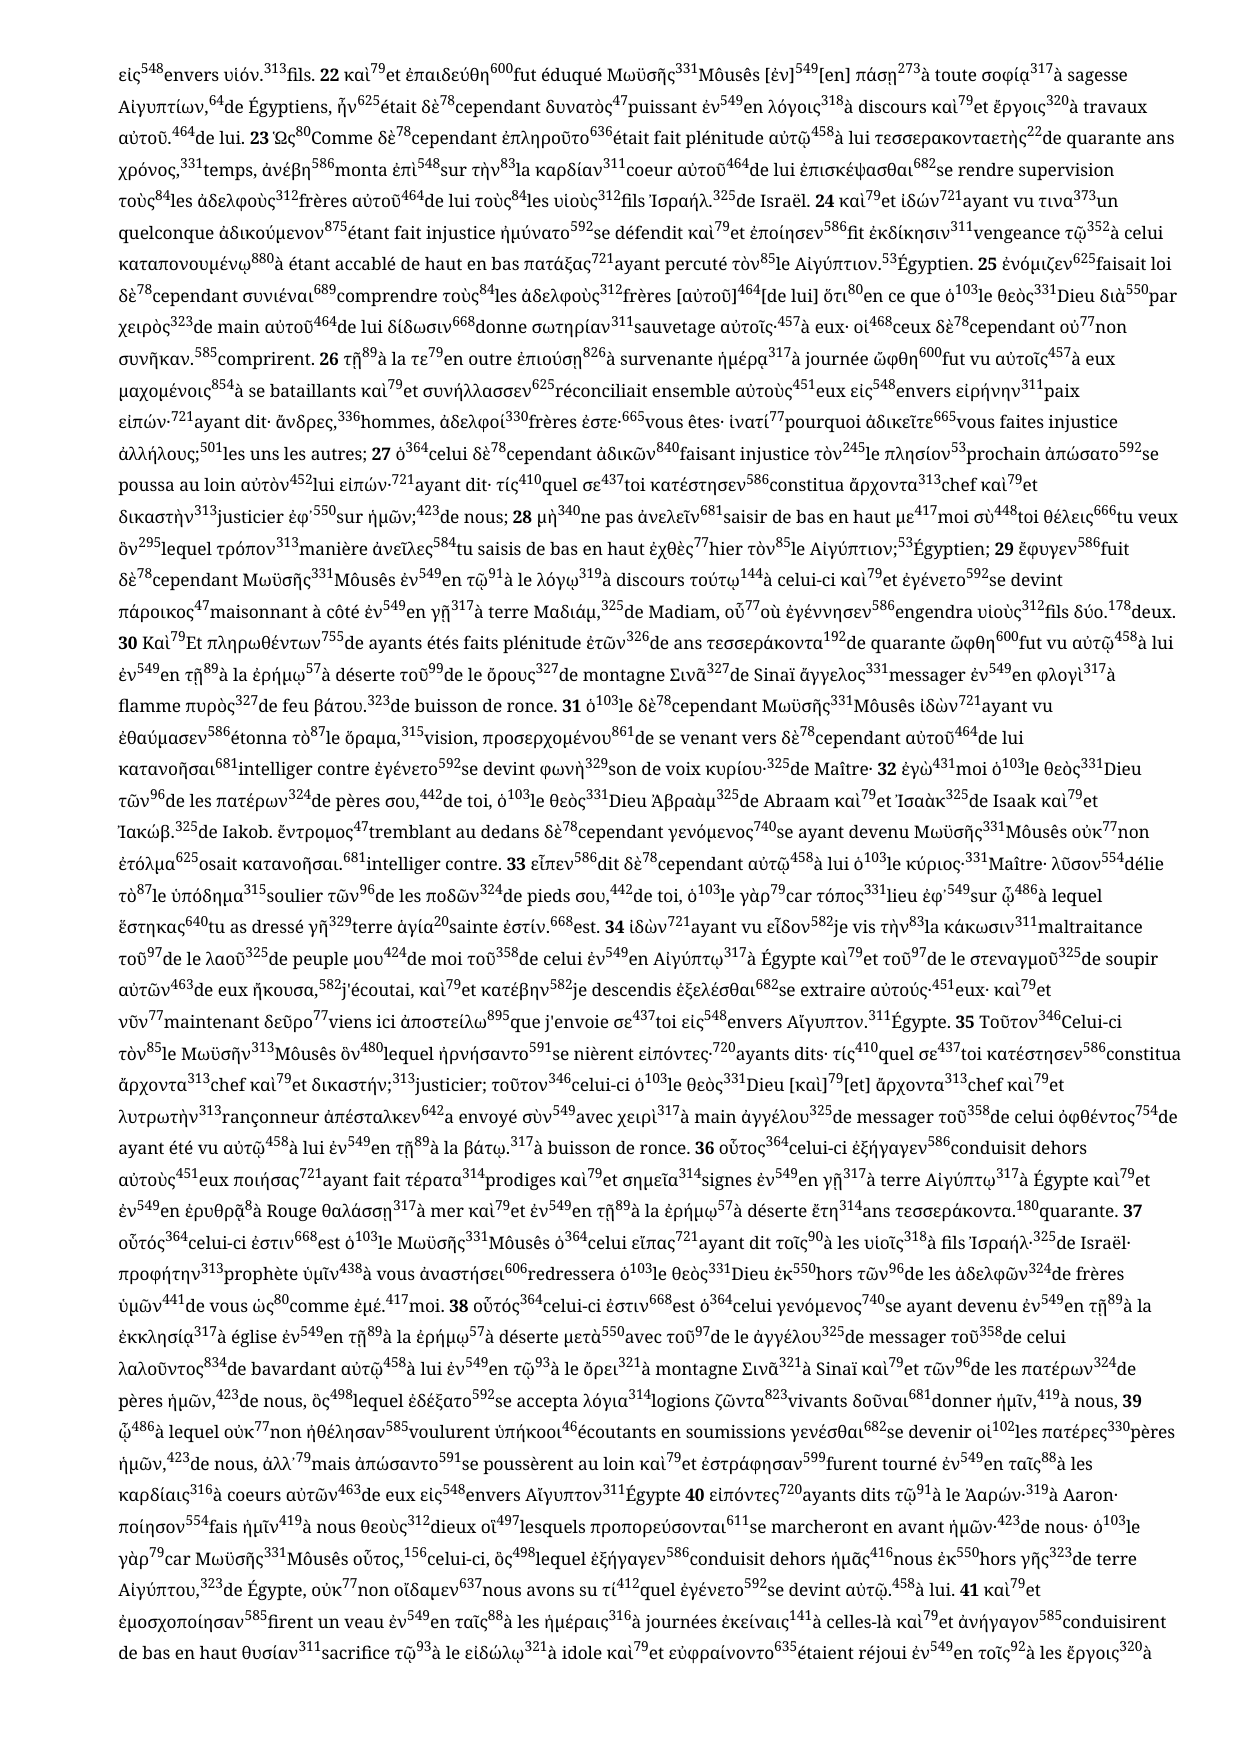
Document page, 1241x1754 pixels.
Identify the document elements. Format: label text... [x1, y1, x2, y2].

text 1 Εἶπεν586Dit δὲ78cependant ὁ103le ἀρχιερεύς·331chef sacrificateur· εἰ340si ταῦτα365ces-ci οὕτως77ainsi ἔχει;668a; 2 ὁ469celui δὲ78cependant ἔφη·625déclarait· Ἄνδρες336Hommes ἀδελφοὶ336frères καὶ79et πατέρες,336pères, ἀκούσατε.553écoutez. Ὁ103Le θεὸς331Dieu τῆς95de la δόξης323de gloire ὤφθη600fut vu τῷ91à le πατρὶ319à père ἡμῶν423de nous Ἀβραὰμ319à Abraam ὄντι828à étant ἐν549en τῇ89à la Μεσοποταμίᾳ317à Mésopotamie πρὶν80avant ἢ340ou κατοικῆσαι681établir maison d'habitation αὐτὸν452lui ἐν549en Χαρρὰν317à Charran 3 καὶ79et εἶπεν586dit πρὸς548vers αὐτόν·452lui· ἔξελθε554sors ἐκ550hors τῆς95de la γῆς323de terre σου442de toi καὶ79et [ἐκ]550[hors] τῆς95de la συγγενείας323de parenté σου,442de toi, καὶ79et δεῦρο77viens ici εἰς548envers τὴν83la γῆν311terre ἣν478laquelle ἄν340le cas échéant σοι439à toi δείξω.602je montrerai. 4 τότε77alors ἐξελθὼν721ayant sorti ἐκ550hors γῆς323de terre Χαλδαίων324de Chaldéens κατῴκησεν586établit maison d'habitation ἐν549en Χαρράν.317à Charran. κἀκεῖθεν77et de là μετὰ548après τὸ348ce ἀποθανεῖν681mourir loin τὸν85le πατέρα313père αὐτοῦ464de lui μετῴκισεν586maisonna habitation au-delà αὐτὸν452lui εἰς548envers τὴν83la γῆν311terre ταύτην136celle-ci εἰς548envers ἣν478laquelle ὑμεῖς447vous νῦν77maintenant κατοικεῖτε,665vous établissez maison d'habitation, 5 καὶ79et οὐκ77non ἔδωκεν586donna αὐτῷ458à lui κληρονομίαν311héritage ἐν549en αὐτῇ456à elle οὐδὲ79non cependant βῆμα315estrade ποδὸς325de pied καὶ79et ἐπηγγείλατο592se promit δοῦναι681donner αὐτῷ458à lui εἰς548envers κατάσχεσιν311possession αὐτὴν450elle καὶ79et τῷ93à le σπέρματι321à semence αὐτοῦ464de lui μετ᾽548après αὐτόν,452lui, οὐκ77non ὄντος836de étant αὐτῷ458à lui τέκνου.327de enfant. 6 ἐλάλησεν586bavarda δὲ78cependant οὕτως77ainsi ὁ103le θεὸς331Dieu ὅτι80en ce que ἔσται612se sera τὸ105le σπέρμα333semence αὐτοῦ464de lui πάροικον49maisonnant à côté ἐν549en γῇ317à terre ἀλλοτρίᾳ119à d'autruie καὶ79et δουλώσουσιν605esclavageront αὐτὸ454lui καὶ79et κακώσουσιν605feront du mal ἔτη314ans τετρακόσια·180quatre cents· 7 καὶ79et τὸ87le ἔθνος315ethnie ᾧ488à lequel ἐὰν340si le cas échéant δουλεύσωσιν898que soient esclaves κρινῶ602je jugerai ἐγώ,431moi, ὁ103le θεὸς331Dieu εἶπεν,586dit, καὶ79et μετὰ548après ταῦτα347ces-ci ἐξελεύσονται611se sortiront καὶ79et λατρεύσουσίν605adoreront μοι420à moi ἐν549en τῷ91à le τόπῳ319à lieu τούτῳ.144à celui-ci. 8 καὶ79et ἔδωκεν586donna αὐτῷ458à lui διαθήκην311disposition περιτομῆς·323de circoncision· καὶ79et οὕτως77ainsi ἐγέννησεν586engendra τὸν85le Ἰσαὰκ313Isaak καὶ79et περιέτεμεν586circoncit αὐτὸν452lui τῇ89à la ἡμέρᾳ317à journée τῇ89à la ὀγδόῃ,206à huitième, καὶ79et Ἰσαὰκ331Isaak τὸν85le Ἰακώβ,313Iakob, καὶ79et Ἰακὼβ331Iakob τοὺς84les δώδεκα178douze πατριάρχας.312patriarches. 9 Καὶ79Et οἱ102les πατριάρχαι330patriarches ζηλώσαντες720ayants zélés τὸν85le Ἰωσὴφ313Ioseph ἀπέδοντο591se redonnèrent εἰς548envers Αἴγυπτον.311Égypte. καὶ79et ἦν625était ὁ103le θεὸς331Dieu μετ᾽550avec αὐτοῦ464de lui 10 καὶ79et ἐξείλατο592se extrait αὐτὸν452lui ἐκ550hors πασῶν278de toutes τῶν94de les θλίψεων322de oppressions αὐτοῦ464de lui καὶ79et ἔδωκεν586donna αὐτῷ458à lui χάριν311grâce καὶ79et σοφίαν311sagesse ἐναντίον552en-présence Φαραὼ325de Pharaon βασιλέως325de roi Αἰγύπτου323de Égypte καὶ79et κατέστησεν586constitua αὐτὸν452lui ἡγούμενον849se gouvernant ἐπ᾽548sur Αἴγυπτον311Égypte καὶ79et [ἐφ᾽]548[sur] ὅλον269tout entier τὸν85le οἶκον313maison αὐτοῦ.464de lui. 11 ἦλθεν586vint δὲ78cependant λιμὸς331famine ἐφ᾽548sur ὅλην267toute entière τὴν83la Αἴγυπτον311Égypte καὶ79et Χανάαν311Canaan καὶ79et θλῖψις329oppression μεγάλη,20grande, καὶ79et οὐχ77non εὑρίσκον624trouvaient χορτάσματα314fourrages οἱ102les πατέρες330pères ἡμῶν.423de nous. 12 ἀκούσας721ayant écouté δὲ78cependant Ἰακὼβ331Iakob ὄντα823étants σιτία314objets de froments εἰς548envers Αἴγυπτον311Égypte ἐξαπέστειλεν586envoya dehors τοὺς84les πατέρας312pères ἡμῶν423de nous πρῶτον.77premièrement. 13 καὶ79et ἐν549en τῷ93à le δευτέρῳ61à deuxième ἀνεγνωρίσθη600fut fait reconnaître Ἰωσὴφ331Ioseph τοῖς90à les ἀδελφοῖς318à frères αὐτοῦ464de lui καὶ79et φανερὸν49visible ἐγένετο592se devint τῷ91à le Φαραὼ319à Pharaon τὸ105le γένος333genre [τοῦ]97[de le] Ἰωσήφ.325de Ioseph. 14 ἀποστείλας721ayant envoyé δὲ78cependant Ἰωσὴφ331Ioseph μετεκαλέσατο592se appela avec au-delà Ἰακὼβ313Iakob τὸν85le πατέρα313père αὐτοῦ464de lui καὶ79et πᾶσαν267toute τὴν83la συγγένειαν311parenté ἐν549en ψυχαῖς316à âmes ἑβδομήκοντα182à soixante-dix πέντε.182à cinq. 15 καὶ79et κατέβη586descendit Ἰακὼβ331Iakob εἰς548envers Αἴγυπτον311Égypte καὶ79et ἐτελεύτησεν586parvint à l'achèvement αὐτὸς469lui καὶ79et οἱ102les πατέρες330pères ἡμῶν,423de nous, 16 καὶ79et μετετέθησαν599furent changé de place εἰς548envers Συχὲμ311Sichem καὶ79et ἐτέθησαν599furent posé ἐν549en τῷ93à le μνήματι321à monument ᾧ488à lequel ὠνήσατο592se acheta Ἀβραὰμ331Abraam τιμῆς323de valeur ἀργυρίου327de objet d'argent παρὰ550à côté τῶν96de les υἱῶν324de fils Ἑμμὼρ325de Emmor ἐν549en Συχέμ.317à Sichem. 17 Καθὼς80De haut en bas comme δὲ78cependant ἤγγιζεν625approchait ὁ103le χρόνος331temps τῆς95de la ἐπαγγελίας323de promesse ἧς490de laquelle ὡμολόγησεν586avoua ὁ103le θεὸς331Dieu τῷ91à le Ἀβραάμ,319à Abraam, ηὔξησεν586crût ὁ103le λαὸς331peuple καὶ79et ἐπληθύνθη600fut multiplié ἐν549en Αἰγύπτῳ317à Égypte 18 ἄχρι80jusqu'à l'extrémité οὗ494de lequel ἀνέστη586redressa βασιλεὺς331roi ἕτερος132autre-différent [ἐπ᾽548[sur Αἴγυπτον]311Égypte] ὃς498lequel οὐκ77non ᾔδει659avait su τὸν85le Ἰωσήφ.313Ioseph. 19 οὗτος469celui-ci κατασοφισάμενος740se ayant été fait trompé par sophisme contre τὸ87le γένος315genre ἡμῶν423de nous ἐκάκωσεν586fit du mal τοὺς84les πατέρας312pères [ἡμῶν]423[de nous] τοῦ360de ce ποιεῖν689faire τὰ86les βρέφη314bébés ἔκθετα54exposés αὐτῶν463de eux εἰς548envers τὸ348ce μὴ77ne pas ζῳογονεῖσθαι.692être devenu être vivant. 20 Ἐν549En ᾧ144à lequel καιρῷ319à moment ἐγεννήθη600fut engendré Μωϋσῆς331Môusês καὶ79et ἦν625était ἀστεῖος47cosmopolite τῷ91à le θεῷ·319à Dieu· ὃς498lequel ἀνετράφη600fut nourri de bas en haut μῆνας312mois τρεῖς178trois ἐν549en τῷ91à le οἴκῳ319à maison τοῦ97de le πατρός,325de père, 21 ἐκτεθέντος754de ayant été exposé δὲ78cependant αὐτοῦ464de lui ἀνείλατο592se saisit de bas en haut αὐτὸν452lui ἡ101la θυγάτηρ329fille Φαραὼ325de Pharaon καὶ79et ἀνεθρέψατο592se nourrit de bas en haut αὐτὸν452lui ἑαυτῇ531à elle-même εἰς548envers υἱόν.313fils. 22 καὶ79et ἐπαιδεύθη600fut éduqué Μωϋσῆς331Môusês [ἐν]549[en] πάσῃ273à toute σοφίᾳ317à sagesse Αἰγυπτίων,64de Égyptiens, ἦν625était δὲ78cependant δυνατὸς47puissant ἐν549en λόγοις318à discours καὶ79et ἔργοις320à travaux αὐτοῦ.464de lui. 23 Ὡς80Comme δὲ78cependant ἐπληροῦτο636était fait plénitude αὐτῷ458à lui τεσσερακονταετὴς22de quarante ans χρόνος,331temps, ἀνέβη586monta ἐπὶ548sur τὴν83la καρδίαν311coeur αὐτοῦ464de lui ἐπισκέψασθαι682se rendre supervision τοὺς84les ἀδελφοὺς312frères αὐτοῦ464de lui τοὺς84les υἱοὺς312fils Ἰσραήλ.325de Israël. 24 καὶ79et ἰδών721ayant vu τινα373un quelconque ἀδικούμενον875étant fait injustice ἠμύνατο592se défendit καὶ79et ἐποίησεν586fit ἐκδίκησιν311vengeance τῷ352à celui καταπονουμένῳ880à étant accablé de haut en bas πατάξας721ayant percuté τὸν85le Αἰγύπτιον.53Égyptien. 25 ἐνόμιζεν625faisait loi δὲ78cependant συνιέναι689comprendre τοὺς84les ἀδελφοὺς312frères [αὐτοῦ]464[de lui] ὅτι80en ce que ὁ103le θεὸς331Dieu διὰ550par χειρὸς323de main αὐτοῦ464de lui δίδωσιν668donne σωτηρίαν311sauvetage αὐτοῖς·457à eux· οἱ468ceux δὲ78cependant οὐ77non συνῆκαν.585comprirent. 26 τῇ89à la τε79en outre ἐπιούσῃ826à survenante ἡμέρᾳ317à journée ὤφθη600fut vu αὐτοῖς457à eux μαχομένοις854à se bataillants καὶ79et συνήλλασσεν625réconciliait ensemble αὐτοὺς451eux εἰς548envers εἰρήνην311paix εἰπών·721ayant dit· ἄνδρες,336hommes, ἀδελφοί330frères ἐστε·665vous êtes· ἱνατί77pourquoi ἀδικεῖτε665vous faites injustice ἀλλήλους;501les uns les autres; 27 ὁ364celui δὲ78cependant ἀδικῶν840faisant injustice τὸν245le πλησίον53prochain ἀπώσατο592se poussa au loin αὐτὸν452lui εἰπών·721ayant dit· τίς410quel σε437toi κατέστησεν586constitua ἄρχοντα313chef καὶ79et δικαστὴν313justicier ἐφ᾽550sur ἡμῶν;423de nous; 28 μὴ340ne pas ἀνελεῖν681saisir de bas en haut με417moi σὺ448toi θέλεις666tu veux ὃν295lequel τρόπον313manière ἀνεῖλες584tu saisis de bas en haut ἐχθὲς77hier τὸν85le Αἰγύπτιον;53Égyptien; 29 ἔφυγεν586fuit δὲ78cependant Μωϋσῆς331Môusês ἐν549en τῷ91à le λόγῳ319à discours τούτῳ144à celui-ci καὶ79et ἐγένετο592se devint πάροικος47maisonnant à côté ἐν549en γῇ317à terre Μαδιάμ,325de Madiam, οὗ77où ἐγέννησεν586engendra υἱοὺς312fils δύο.178deux. 30 Καὶ79Et πληρωθέντων755de ayants étés faits plénitude ἐτῶν326de ans τεσσεράκοντα192de quarante ὤφθη600fut vu αὐτῷ458à lui ἐν549en τῇ89à la ἐρήμῳ57à déserte τοῦ99de le ὄρους327de montagne Σινᾶ327de Sinaï ἄγγελος331messager ἐν549en φλογὶ317à flamme πυρὸς327de feu βάτου.323de buisson de ronce. 31 ὁ103le δὲ78cependant Μωϋσῆς331Môusês ἰδὼν721ayant vu ἐθαύμασεν586étonna τὸ87le ὅραμα,315vision, προσερχομένου861de se venant vers δὲ78cependant αὐτοῦ464de lui κατανοῆσαι681intelliger contre ἐγένετο592se devint φωνὴ329son de voix κυρίου·325de Maître· 32 ἐγὼ431moi ὁ103le θεὸς331Dieu τῶν96de les πατέρων324de pères σου,442de toi, ὁ103le θεὸς331Dieu Ἀβραὰμ325de Abraam καὶ79et Ἰσαὰκ325de Isaak καὶ79et Ἰακώβ.325de Iakob. ἔντρομος47tremblant au dedans δὲ78cependant γενόμενος740se ayant devenu Μωϋσῆς331Môusês οὐκ77non ἐτόλμα625osait κατανοῆσαι.681intelliger contre. 33 εἶπεν586dit δὲ78cependant αὐτῷ458à lui ὁ103le κύριος·331Maître· λῦσον554délie τὸ87le ὑπόδημα315soulier τῶν96de les ποδῶν324de pieds σου,442de toi, ὁ103le γὰρ79car τόπος331lieu ἐφ᾽549sur ᾧ486à lequel ἕστηκας640tu as dressé γῆ329terre ἁγία20sainte ἐστίν.668est. 34 ἰδὼν721ayant vu εἶδον582je vis τὴν83la κάκωσιν311maltraitance τοῦ97de le λαοῦ325de peuple μου424de moi τοῦ358de celui ἐν549en Αἰγύπτῳ317à Égypte καὶ79et τοῦ97de le στεναγμοῦ325de soupir αὐτῶν463de eux ἤκουσα,582j'écoutai, καὶ79et κατέβην582je descendis ἐξελέσθαι682se extraire αὐτούς·451eux· καὶ79et νῦν77maintenant δεῦρο77viens ici ἀποστείλω895que j'envoie σε437toi εἰς548envers Αἴγυπτον.311Égypte. 35 Τοῦτον346Celui-ci τὸν85le Μωϋσῆν313Môusês ὃν480lequel ἠρνήσαντο591se nièrent εἰπόντες·720ayants dits· τίς410quel σε437toi κατέστησεν586constitua ἄρχοντα313chef καὶ79et δικαστήν;313justicier; τοῦτον346celui-ci ὁ103le θεὸς331Dieu [καὶ]79[et] ἄρχοντα313chef καὶ79et λυτρωτὴν313rançonneur ἀπέσταλκεν642a envoyé σὺν549avec χειρὶ317à main ἀγγέλου325de messager τοῦ358de celui ὀφθέντος754de ayant été vu αὐτῷ458à lui ἐν549en τῇ89à la βάτῳ.317à buisson de ronce. 36 οὗτος364celui-ci ἐξήγαγεν586conduisit dehors αὐτοὺς451eux ποιήσας721ayant fait τέρατα314prodiges καὶ79et σημεῖα314signes ἐν549en γῇ317à terre Αἰγύπτῳ317à Égypte καὶ79et ἐν549en ἐρυθρᾷ8à Rouge θαλάσσῃ317à mer καὶ79et ἐν549en τῇ89à la ἐρήμῳ57à déserte ἔτη314ans τεσσεράκοντα.180quarante. 37 οὗτός364celui-ci ἐστιν668est ὁ103le Μωϋσῆς331Môusês ὁ364celui εἴπας721ayant dit τοῖς90à les υἱοῖς318à fils Ἰσραήλ·325de Israël· προφήτην313prophète ὑμῖν438à vous ἀναστήσει606redressera ὁ103le θεὸς331Dieu ἐκ550hors τῶν96de les ἀδελφῶν324de frères ὑμῶν441de vous ὡς80comme ἐμέ.417moi. 38 οὗτός364celui-ci ἐστιν668est ὁ364celui γενόμενος740se ayant devenu ἐν549en τῇ89à la ἐκκλησίᾳ317à église ἐν549en τῇ89à la ἐρήμῳ57à déserte μετὰ550avec τοῦ97de le ἀγγέλου325de messager τοῦ358de celui λαλοῦντος834de bavardant αὐτῷ458à lui ἐν549en τῷ93à le ὄρει321à montagne Σινᾶ321à Sinaï καὶ79et τῶν96de les πατέρων324de pères ἡμῶν,423de nous, ὃς498lequel ἐδέξατο592se accepta λόγια314logions ζῶντα823vivants δοῦναι681donner ἡμῖν,419à nous, 39 ᾧ486à lequel οὐκ77non ἠθέλησαν585voulurent ὑπήκοοι46écoutants en soumissions γενέσθαι682se devenir οἱ102les πατέρες330pères ἡμῶν,423de nous, ἀλλ᾽79mais ἀπώσαντο591se poussèrent au loin καὶ79et ἐστράφησαν599furent tourné ἐν549en ταῖς88à les καρδίαις316à coeurs αὐτῶν463de eux εἰς548envers Αἴγυπτον311Égypte 40 εἰπόντες720ayants dits τῷ91à le Ἀαρών·319à Aaron· ποίησον554fais ἡμῖν419à nous θεοὺς312dieux οἳ497lesquels προπορεύσονται611se marcheront en avant ἡμῶν·423de nous· ὁ103le γὰρ79car Μωϋσῆς331Môusês οὗτος,156celui-ci, ὃς498lequel ἐξήγαγεν586conduisit dehors ἡμᾶς416nous ἐκ550hors γῆς323de terre Αἰγύπτου,323de Égypte, οὐκ77non οἴδαμεν637nous avons su τί412quel ἐγένετο592se devint αὐτῷ.458à lui. 41 καὶ79et ἐμοσχοποίησαν585firent un veau ἐν549en ταῖς88à les ἡμέραις316à journées ἐκείναις141à celles-là καὶ79et ἀνήγαγον585conduisirent de bas en haut θυσίαν311sacrifice τῷ93à le εἰδώλῳ321à idole καὶ79et εὐφραίνοντο635étaient réjoui ἐν549en τοῖς92à les ἔργοις320à travaux τῶν94de les χειρῶν322de mains αὐτῶν.463de eux. 42 ἔστρεψεν586tourna δὲ78cependant ὁ103le θεὸς331Dieu καὶ79et παρέδωκεν586livra αὐτοὺς451eux λατρεύειν689adorer τῇ89à la στρατιᾷ317à armée de soldats τοῦ97de le οὐρανοῦ325de ciel καθὼς77de haut en bas comme γέγραπται654a été graphé ἐν549en βίβλῳ317à bible τῶν96de les προφητῶν·324de prophètes· μὴ340ne pas σφάγια314victimes καὶ79et θυσίας310sacrifices προσηνέγκατέ583vous apportâtes μοι420à moi ἔτη314ans τεσσεράκοντα180quarante ἐν549en τῇ89à la ἐρήμῳ,57à déserte, οἶκος337maison Ἰσραήλ;325de Israël; 43 καὶ79et ἀνελάβετε583vous prîtes de bas en haut τὴν83la σκηνὴν311tente τοῦ97de le Μόλοχ325de Moloch καὶ79et τὸ87le ἄστρον315astre τοῦ97de le θεοῦ325de Dieu [ὑμῶν]441[de vous] Ῥαιφάν,325de Raiphân, τοὺς84les τύπους312modèles frappés οὓς479lesquels ἐποιήσατε583vous fîtes προσκυνεῖν689prosterner vers αὐτοῖς,457à eux, καὶ79et μετοικιῶ602je maisonnerai habitation au-delà ὑμᾶς436vous ἐπέκεινα552sur le delà Βαβυλῶνος.323de Babylone. 44 Ἡ101La σκηνὴ329tente τοῦ99de le μαρτυρίου327de témoignage ἦν625était τοῖς90à les πατράσιν318à pères ἡμῶν423de nous ἐν549en τῇ89à la ἐρήμῳ57à déserte καθὼς77de haut en bas comme διετάξατο592se ordonna au-travers ὁ364celui λαλῶν840bavardant τῷ91à le Μωϋσῇ319à Môusês ποιῆσαι681faire αὐτὴν450elle κατὰ548selon τὸν85le τύπον313modèle frappé ὃν480lequel ἑωράκει·659avait vu· 45 ἣν478laquelle καὶ77aussi εἰσήγαγον585conduisirent à l'intérieur διαδεξάμενοι739se ayants succédés οἱ102les πατέρες330pères ἡμῶν423de nous μετὰ550avec Ἰησοῦ325de Iésous ἐν549en τῇ89à la κατασχέσει317à possession τῶν98de les ἐθνῶν,326de ethnies, ὧν493de lesquels ἐξῶσεν586expulsa ὁ103le θεὸς331Dieu ἀπὸ550au loin προσώπου327de face τῶν96de les πατέρων324de pères ἡμῶν423de nous ἕως552jusqu'à ce que τῶν94de les ἡμερῶν322de journées Δαυίδ,325de Dauid, 46 ὃς498lequel εὗρεν586trouva χάριν311grâce ἐνώπιον552en devant τοῦ97de le θεοῦ325de Dieu καὶ79et ᾐτήσατο592se demanda εὑρεῖν681trouver σκήνωμα315campement τῷ91à le οἴκῳ319à maison Ἰακώβ.325de Iakob. 47 Σολομὼν331Solomon δὲ78cependant οἰκοδόμησεν586édifia en maison αὐτῷ458à lui οἶκον.313maison. 48 ἀλλ᾽79mais οὐχ77non ὁ103le ὕψιστος71très haut ἐν549en χειροποιήτοις58à faits de mains κατοικεῖ,668établit maison d'habitation, καθὼς80de haut en bas comme ὁ103le προφήτης331prophète λέγει·668dit· 49 ὁ103le οὐρανός331ciel μοι420à moi θρόνος,331trône, ἡ101la δὲ78cependant γῆ329terre ὑποπόδιον333sous-pied τῶν96de les ποδῶν324de pieds μου·424de moi· ποῖον162quel οἶκον313maison οἰκοδομήσετέ603vous édifierez en maison μοι,420à moi, λέγει668dit κύριος,331Maître, ἢ79ou τίς174quel τόπος331lieu τῆς95de la καταπαύσεώς323de pause de haut en bas μου;424de moi; 50 οὐχὶ340non pas ἡ101la χείρ329main μου424de moi ἐποίησεν586fit ταῦτα347ces-ci πάντα;270tous; 51 Σκληροτράχηλοι75De cous durs καὶ79et ἀπερίτμητοι75incirconcis καρδίαις316à coeurs καὶ79et τοῖς92à les ὠσίν,320à oreilles, ὑμεῖς447vous ἀεὶ77toujours τῷ93à le πνεύματι321à souffle τῷ93à le ἁγίῳ12à saint ἀντιπίπτετε665vous tombez contre ὡς80comme οἱ102les πατέρες330pères ὑμῶν441de vous καὶ77aussi ὑμεῖς.447vous. 52 τίνα397quel τῶν96de les προφητῶν324de prophètes οὐκ77non ἐδίωξαν585poursuivirent οἱ102les πατέρες330pères ὑμῶν;441de vous; καὶ79et ἀπέκτειναν585tuèrent catégoriquement τοὺς345ceux προκαταγγείλαντας706ayants annoncés de haut en bas d'avance περὶ550autour τῆς95de la ἐλεύσεως323de venue τοῦ97de le δικαίου,65de juste, οὗ492de lequel νῦν77maintenant ὑμεῖς447vous προδόται330traîtres καὶ79et φονεῖς330meurtriers ἐγένεσθε,589vous vous devîntes, 53 οἵτινες497lesquels des quelconques ἐλάβετε583vous prîtes τὸν85le νόμον313loi εἰς548envers διαταγὰς310commandes traversantes ἀγγέλων324de messagers καὶ79et οὐκ77non ἐφυλάξατε.583vous gardiennâtes. 54 Ἀκούοντες839Écoutants δὲ78cependant ταῦτα347ces-ci διεπρίοντο635étaient scié au travers ταῖς88à les καρδίαις316à coeurs αὐτῶν463de eux καὶ79et ἔβρυχον624grinçaient τοὺς244les ὀδόντας312dents ἐπ᾽548sur αὐτόν.452lui. 55 ὑπάρχων840subsistant δὲ78cependant πλήρης47de plénitude πνεύματος327de souffle ἁγίου18de saint ἀτενίσας721ayant regardé fixement εἰς548envers τὸν85le οὐρανὸν313ciel εἶδεν586vit δόξαν311gloire θεοῦ325de Dieu καὶ79et Ἰησοῦν313Iésous ἑστῶτα770ayant dressé ἐκ550hors δεξιῶν66de droits τοῦ97de le θεοῦ325de Dieu 56 καὶ79et εἶπεν·586dit· ἰδοὺ306voici θεωρῶ664j'observe τοὺς84les οὐρανοὺς312cieux διηνοιγμένους795ayants étés entrouverts καὶ79et τὸν85le υἱὸν313fils τοῦ97de le ἀνθρώπου325de être humain ἐκ550hors δεξιῶν66de droits ἑστῶτα770ayant dressé τοῦ97de le θεοῦ.325de Dieu. 57 κράξαντες720ayants croassés δὲ78cependant φωνῇ317à son de voix μεγάλῃ8à grande συνέσχον585tinrent ensemble τὰ86les ὦτα314oreilles αὐτῶν463de eux καὶ79et ὥρμησαν585ruèrent ὁμοθυμαδὸν77en même fureur ἐπ᾽548sur αὐτὸν452lui 58 καὶ79et ἐκβαλόντες720ayants éjectés ἔξω552au-dehors τῆς95de la πόλεως323de cité ἐλιθοβόλουν.624jetaient des pierres. καὶ79et οἱ102les μάρτυρες330témoins ἀπέθεντο591se déposèrent τὰ86les ἱμάτια314himations αὐτῶν463de eux παρὰ548à côté τοὺς84les πόδας312pieds νεανίου325de adolescent καλουμένου885de étant appelé Σαύλου,325de Saul, 59 καὶ79et ἐλιθοβόλουν624jetaient des pierres τὸν85le Στέφανον313Stephanos ἐπικαλούμενον849se surnommant καὶ79et λέγοντα·822disant· κύριε337Maître Ἰησοῦ,337Iésous, δέξαι558te accepte τὸ87le πνεῦμά315souffle μου.424de moi. 60 θεὶς721ayant posé δὲ78cependant τὰ246les γόνατα314genoux ἔκραξεν586croassa φωνῇ317à son de voix μεγάλῃ·8à grande· κύριε,337Maître, μὴ77ne pas στήσῃς897que tu dresses αὐτοῖς457à eux ταύτην136celle-ci τὴν83la ἁμαρτίαν.311faute. καὶ79et τοῦτο348ce-ci εἰπὼν721ayant dit ἐκοιμήθη.600fut mis au coucher. [118, 59, 1181, 1665]
